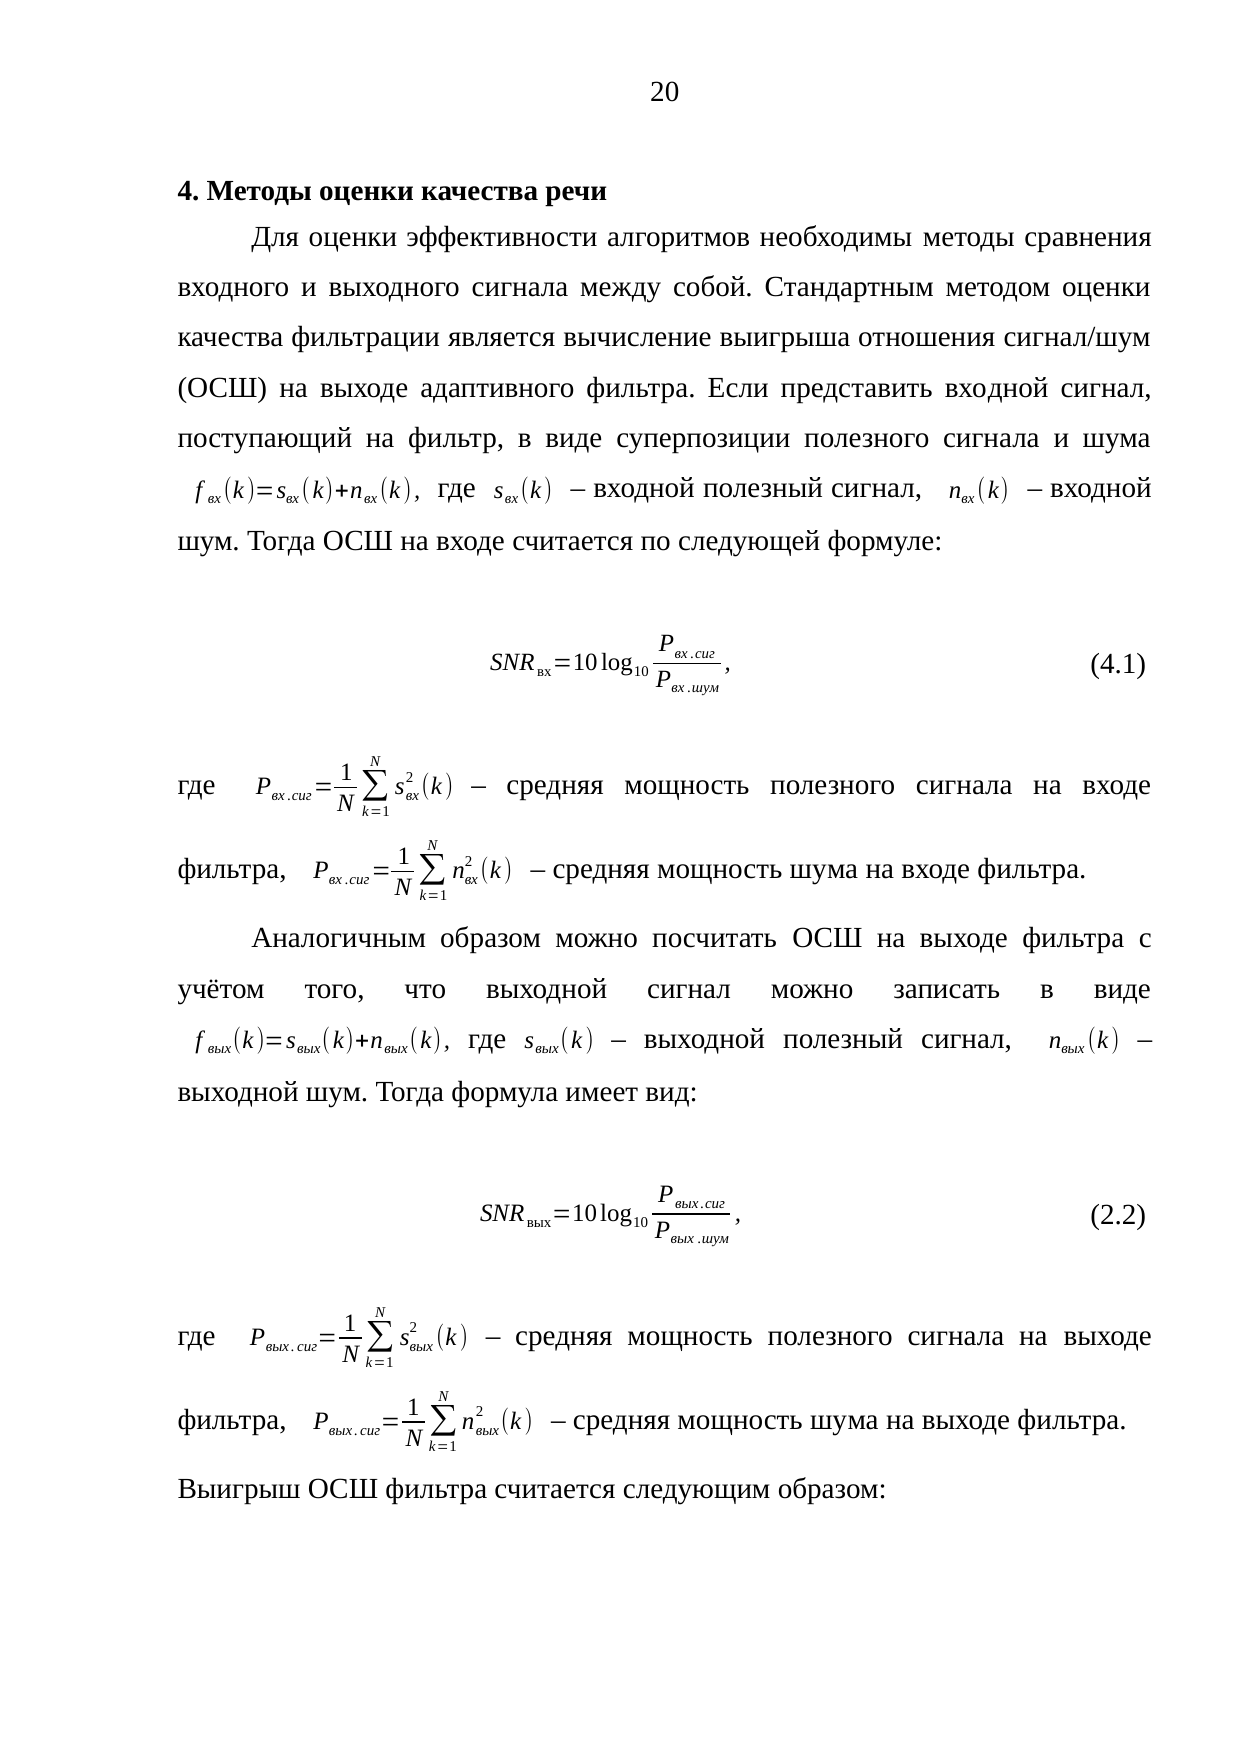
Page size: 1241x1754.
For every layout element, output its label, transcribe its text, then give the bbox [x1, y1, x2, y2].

text где – средняя мощность полезного сигнала на входе фильтра, – средняя мощность шума на входе фильтра. [177, 752, 1152, 904]
table_header (2.2) [1043, 1175, 1152, 1253]
table_header [177, 624, 1043, 702]
subtitle Методы оценки качества речи [177, 173, 1152, 206]
text Аналогичным образом можно посчитать ОСШ на выходе фильтра с учётом того, что выходной сигнал можно записать в виде где– выходной полезный сигнал, – выходной шум. Тогда формула имеет вид: [177, 920, 1152, 1108]
table_header (4.1) [1043, 624, 1152, 702]
text где – средняя мощность полезного сигнала на выходе фильтра, – средняя мощность шума на выходе фильтра. [177, 1303, 1152, 1454]
text Выигрыш ОСШ фильтра считается следующим образом: [177, 1471, 1152, 1505]
table_header [177, 1175, 1043, 1253]
text Для оценки эффективности алгоритмов необходимы методы сравнения входного и выходного сигнала между собой. Стандартным методом оценки качества фильтрации является вычисление выигрыша отношения сигнал/шум (ОСШ) на выходе адаптивного фильтра. Если представить входной сигнал, поступающий на фильтр, в виде суперпозиции полезного сигнала и шумагде– входной полезный сигнал, – входной шум. Тогда ОСШ на входе считается по следующей формуле: [177, 219, 1152, 557]
